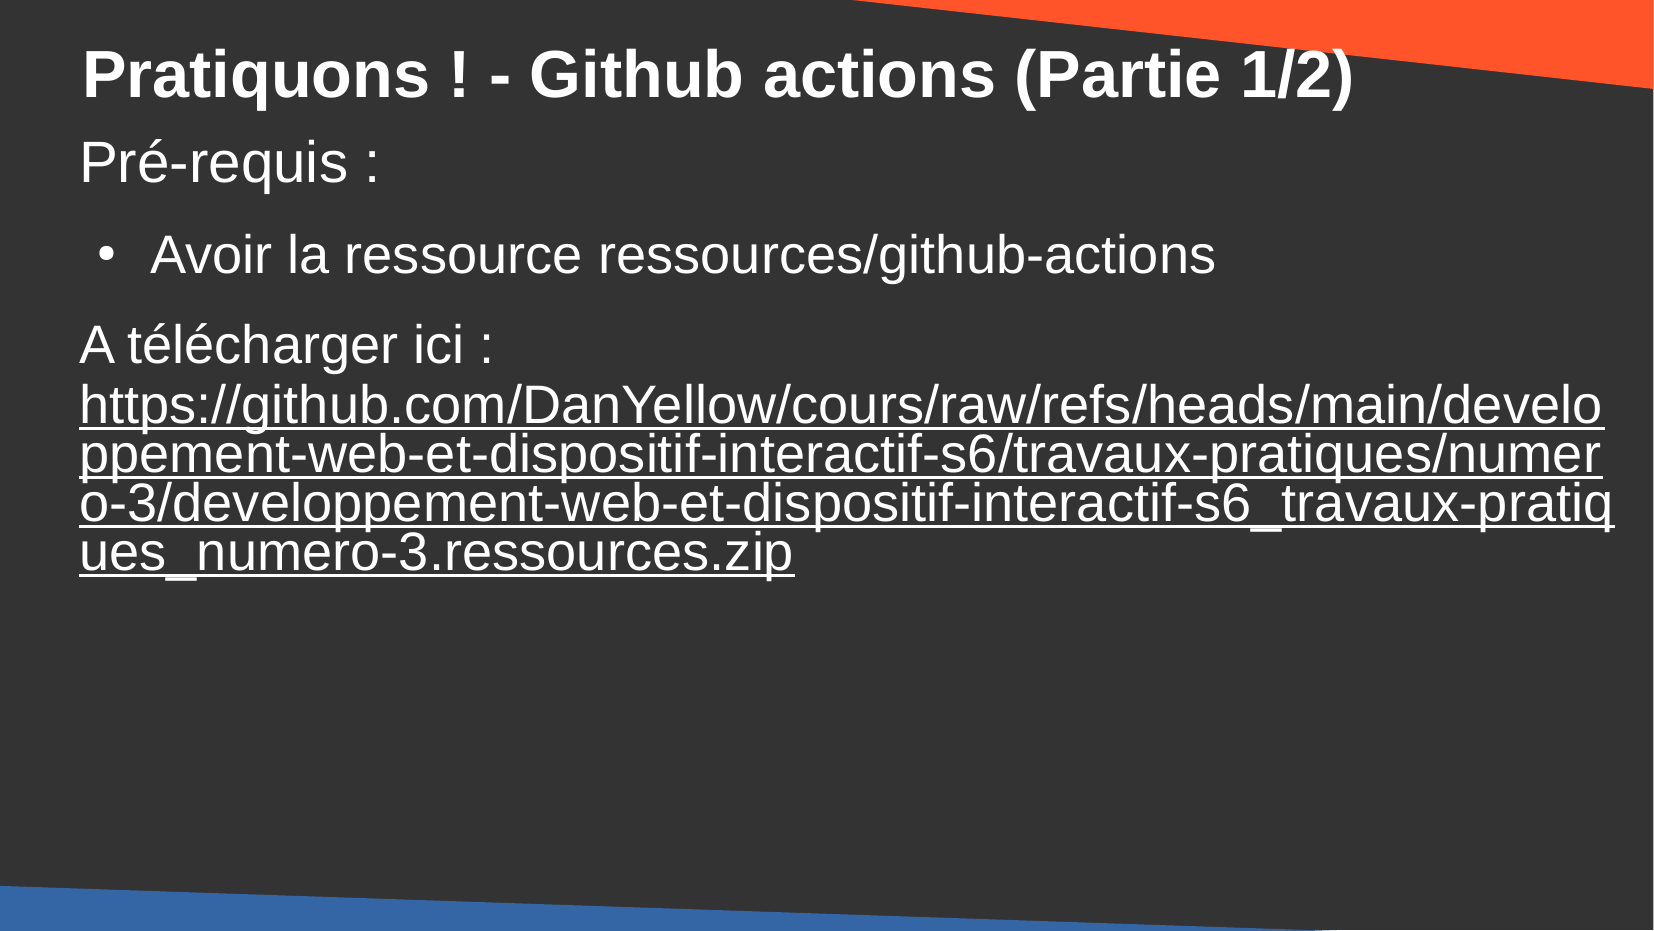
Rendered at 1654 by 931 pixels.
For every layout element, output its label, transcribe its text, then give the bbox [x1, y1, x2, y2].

text_box [852, 0, 1654, 89]
title Pratiquons ! - Github actions (Partie 1/2) [82, 37, 1571, 114]
text_box [0, 885, 1337, 931]
list Pré-requis : Avoir la ressource ressources/github-actions A télécharger ici : https://github.com/DanYellow/cours/raw/refs/heads/main/developpement-web-et-dispositif-interactif-s6/travaux-pratiques/numero-3/developpement-web-et-dispositif-interactif-s6_travaux-pratiques_numero-3.ressources.zip [79, 129, 1619, 715]
